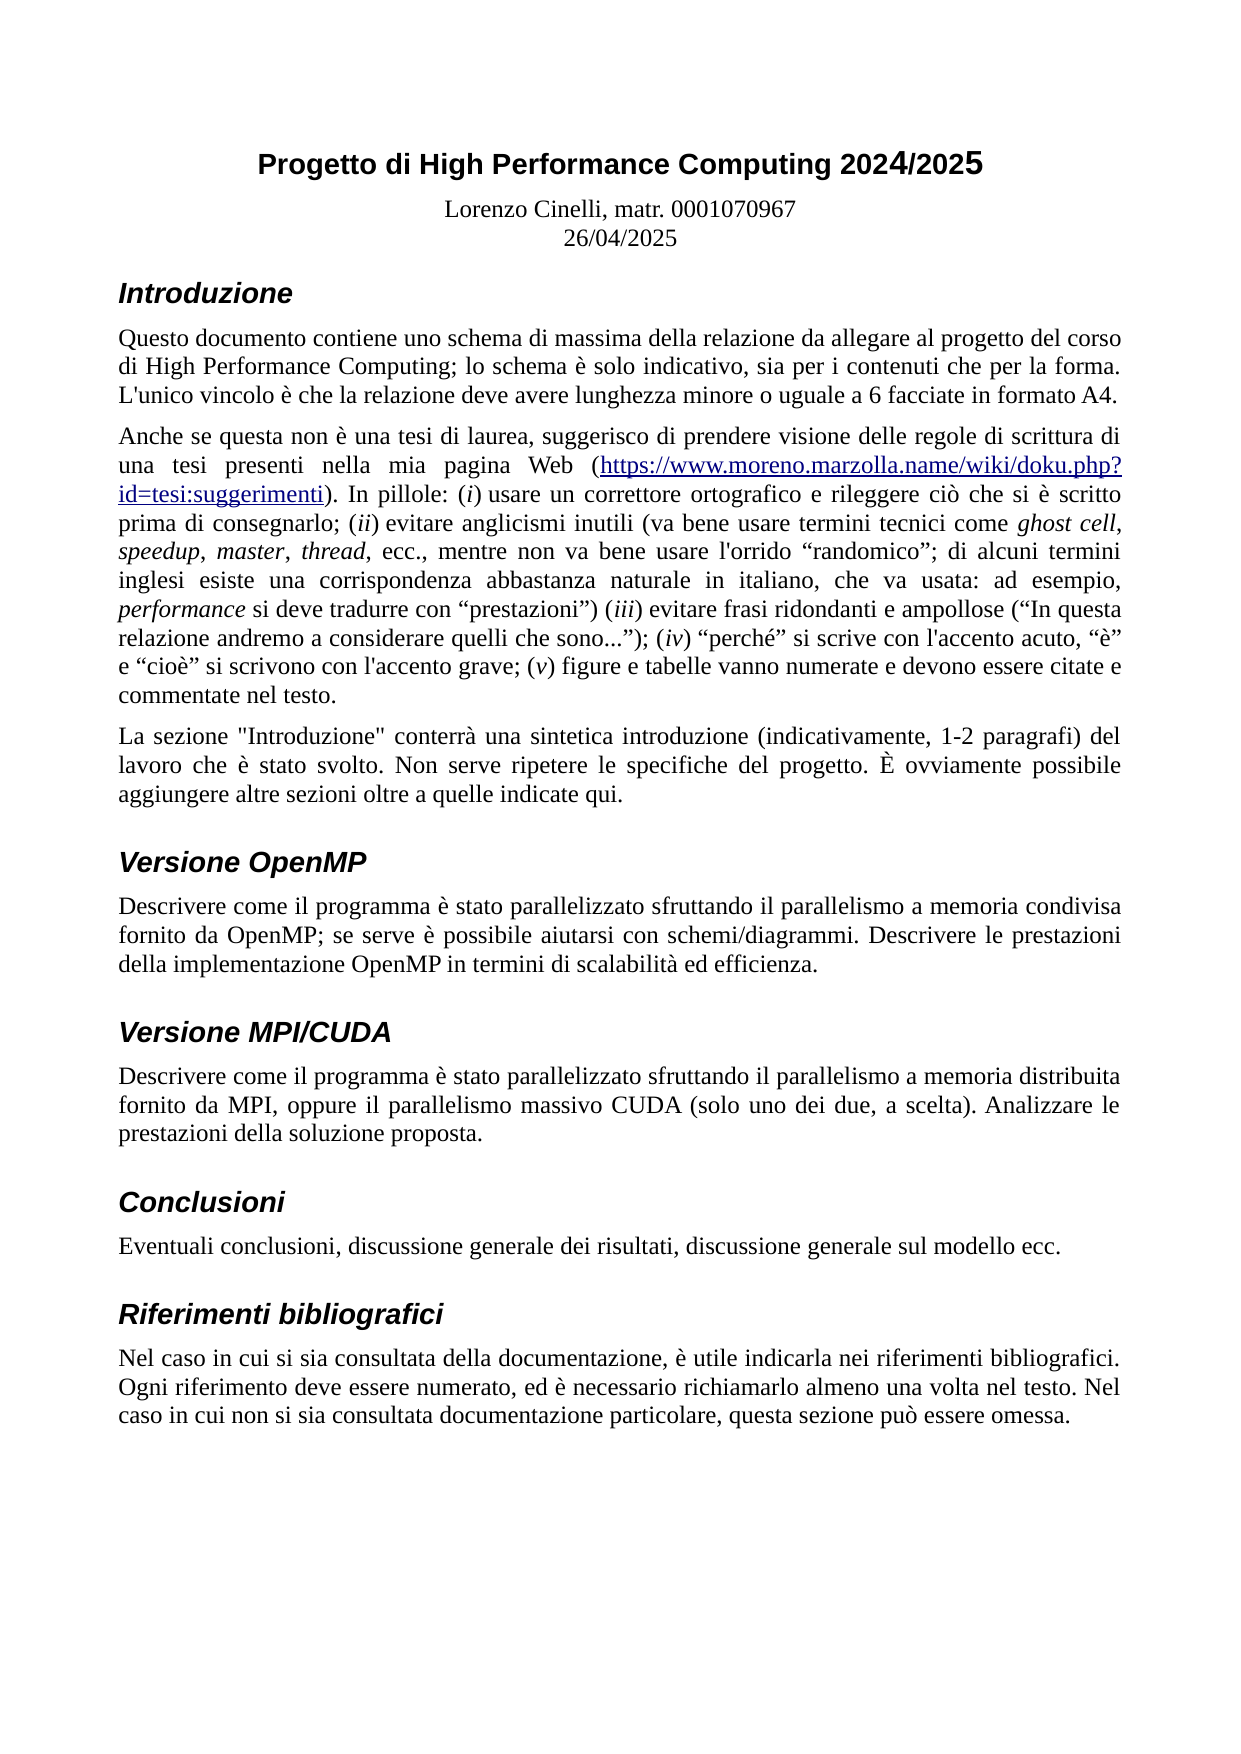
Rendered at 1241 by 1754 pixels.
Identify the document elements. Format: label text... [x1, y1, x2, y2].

text Questo documento contiene uno schema di massima della relazione da allegare al progetto del corso di High Performance Computing; lo schema è solo indicativo, sia per i contenuti che per la forma. L'unico vincolo è che la relazione deve avere lunghezza minore o uguale a 6 facciate in formato A4. [118, 323, 1122, 409]
text Descrivere come il programma è stato parallelizzato sfruttando il parallelismo a memoria distribuita fornito da MPI, oppure il parallelismo massivo CUDA (solo uno dei due, a scelta). Analizzare le prestazioni della soluzione proposta. [118, 1061, 1122, 1147]
subtitle Conclusioni [118, 1185, 1122, 1218]
text La sezione "Introduzione" conterrà una sintetica introduzione (indicativamente, 1-2 paragrafi) del lavoro che è stato svolto. Non serve ripetere le specifiche del progetto. È ovviamente possibile aggiungere altre sezioni oltre a quelle indicate qui. [118, 721, 1122, 808]
text Descrivere come il programma è stato parallelizzato sfruttando il parallelismo a memoria condivisa fornito da OpenMP; se serve è possibile aiutarsi con schemi/diagrammi. Descrivere le prestazioni della implementazione OpenMP in termini di scalabilità ed efficienza. [118, 891, 1122, 977]
subtitle Introduzione [118, 277, 1122, 310]
text 26/04/2025 [118, 223, 1122, 252]
text Eventuali conclusioni, discussione generale dei risultati, discussione generale sul modello ecc. [118, 1231, 1122, 1259]
text Nel caso in cui si sia consultata della documentazione, è utile indicarla nei riferimenti bibliografici. Ogni riferimento deve essere numerato, ed è necessario richiamarlo almeno una volta nel testo. Nel caso in cui non si sia consultata documentazione particolare, questa sezione può essere omessa. [118, 1343, 1122, 1429]
subtitle Riferimenti bibliografici [118, 1297, 1122, 1331]
subtitle Versione OpenMP [118, 845, 1122, 879]
text Anche se questa non è una tesi di laurea, suggerisco di prendere visione delle regole di scrittura di una tesi presenti nella mia pagina Web (https://www.moreno.marzolla.name/wiki/doku.php?id=tesi:suggerimenti). In pillole: (i) usare un correttore ortografico e rileggere ciò che si è scritto prima di consegnarlo; (ii) evitare anglicismi inutili (va bene usare termini tecnici come ghost cell, speedup, master, thread, ecc., mentre non va bene usare l'orrido “randomico”; di alcuni termini inglesi esiste una corrispondenza abbastanza naturale in italiano, che va usata: ad esempio, performance si deve tradurre con “prestazioni”) (iii) evitare frasi ridondanti e ampollose (“In questa relazione andremo a considerare quelli che sono...”); (iv) “perché” si scrive con l'accento acuto, “è” e “cioè” si scrivono con l'accento grave; (v) figure e tabelle vanno numerate e devono essere citate e commentate nel testo. [118, 421, 1122, 709]
subtitle Progetto di High Performance Computing 2024/2025 [118, 143, 1122, 182]
subtitle Versione MPI/CUDA [118, 1015, 1122, 1048]
text Lorenzo Cinelli, matr. 0001070967 [118, 194, 1122, 223]
